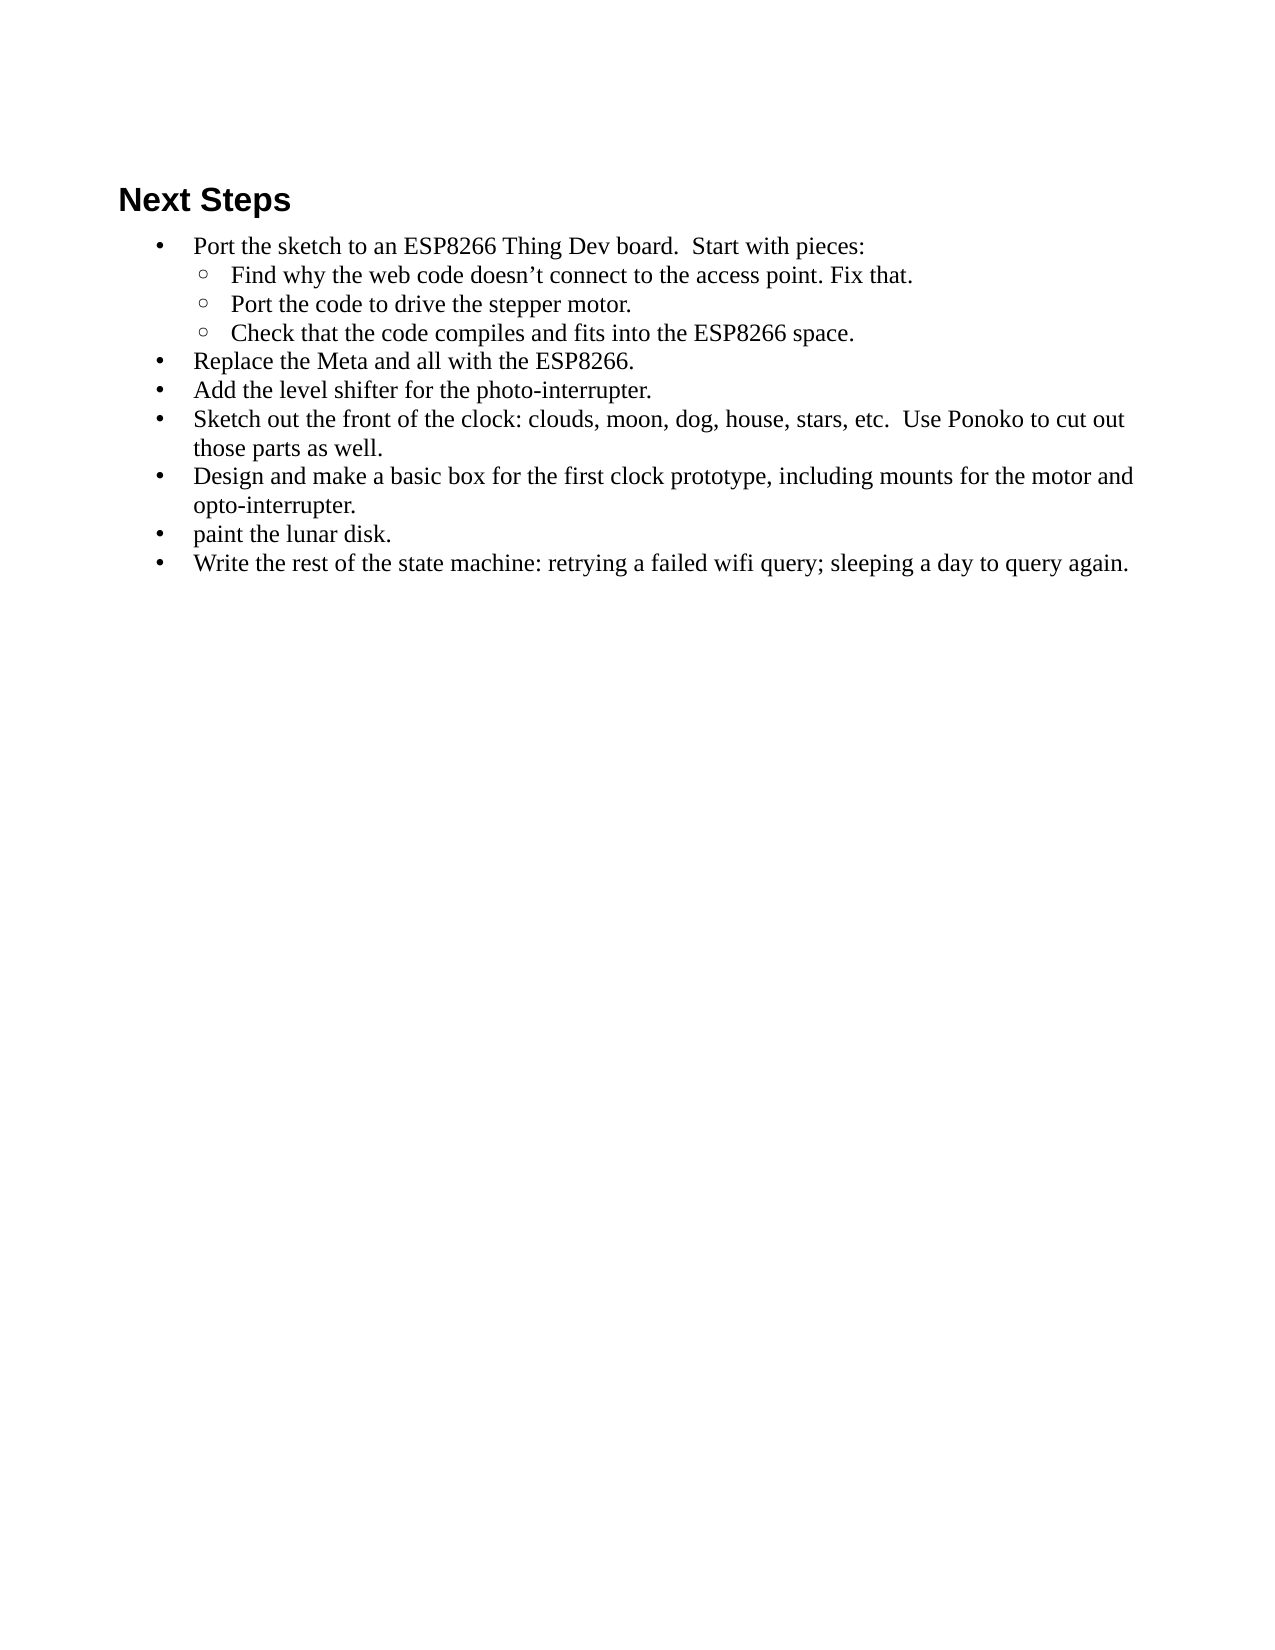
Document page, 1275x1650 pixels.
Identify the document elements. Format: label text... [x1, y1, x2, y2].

list Port the sketch to an ESP8266 Thing Dev board. Start with pieces: [156, 231, 1157, 260]
list Write the rest of the state machine: retrying a failed wifi query; sleeping a day to query again. [156, 548, 1157, 576]
list Design and make a basic box for the first clock prototype, including mounts for the motor and opto-interrupter. [156, 461, 1157, 519]
list Replace the Meta and all with the ESP8266. [156, 346, 1157, 375]
list Check that the code compiles and fits into the ESP8266 space. [193, 318, 1157, 346]
list Sketch out the front of the clock: clouds, moon, dog, house, stars, etc. Use Ponoko to cut out those parts as well. [156, 404, 1157, 461]
subtitle Next Steps [118, 180, 1157, 219]
list Port the code to drive the stepper motor. [193, 289, 1157, 318]
list Find why the web code doesn’t connect to the access point. Fix that. [193, 260, 1157, 289]
list Add the level shifter for the photo-interrupter. [156, 375, 1157, 404]
list paint the lunar disk. [156, 519, 1157, 548]
